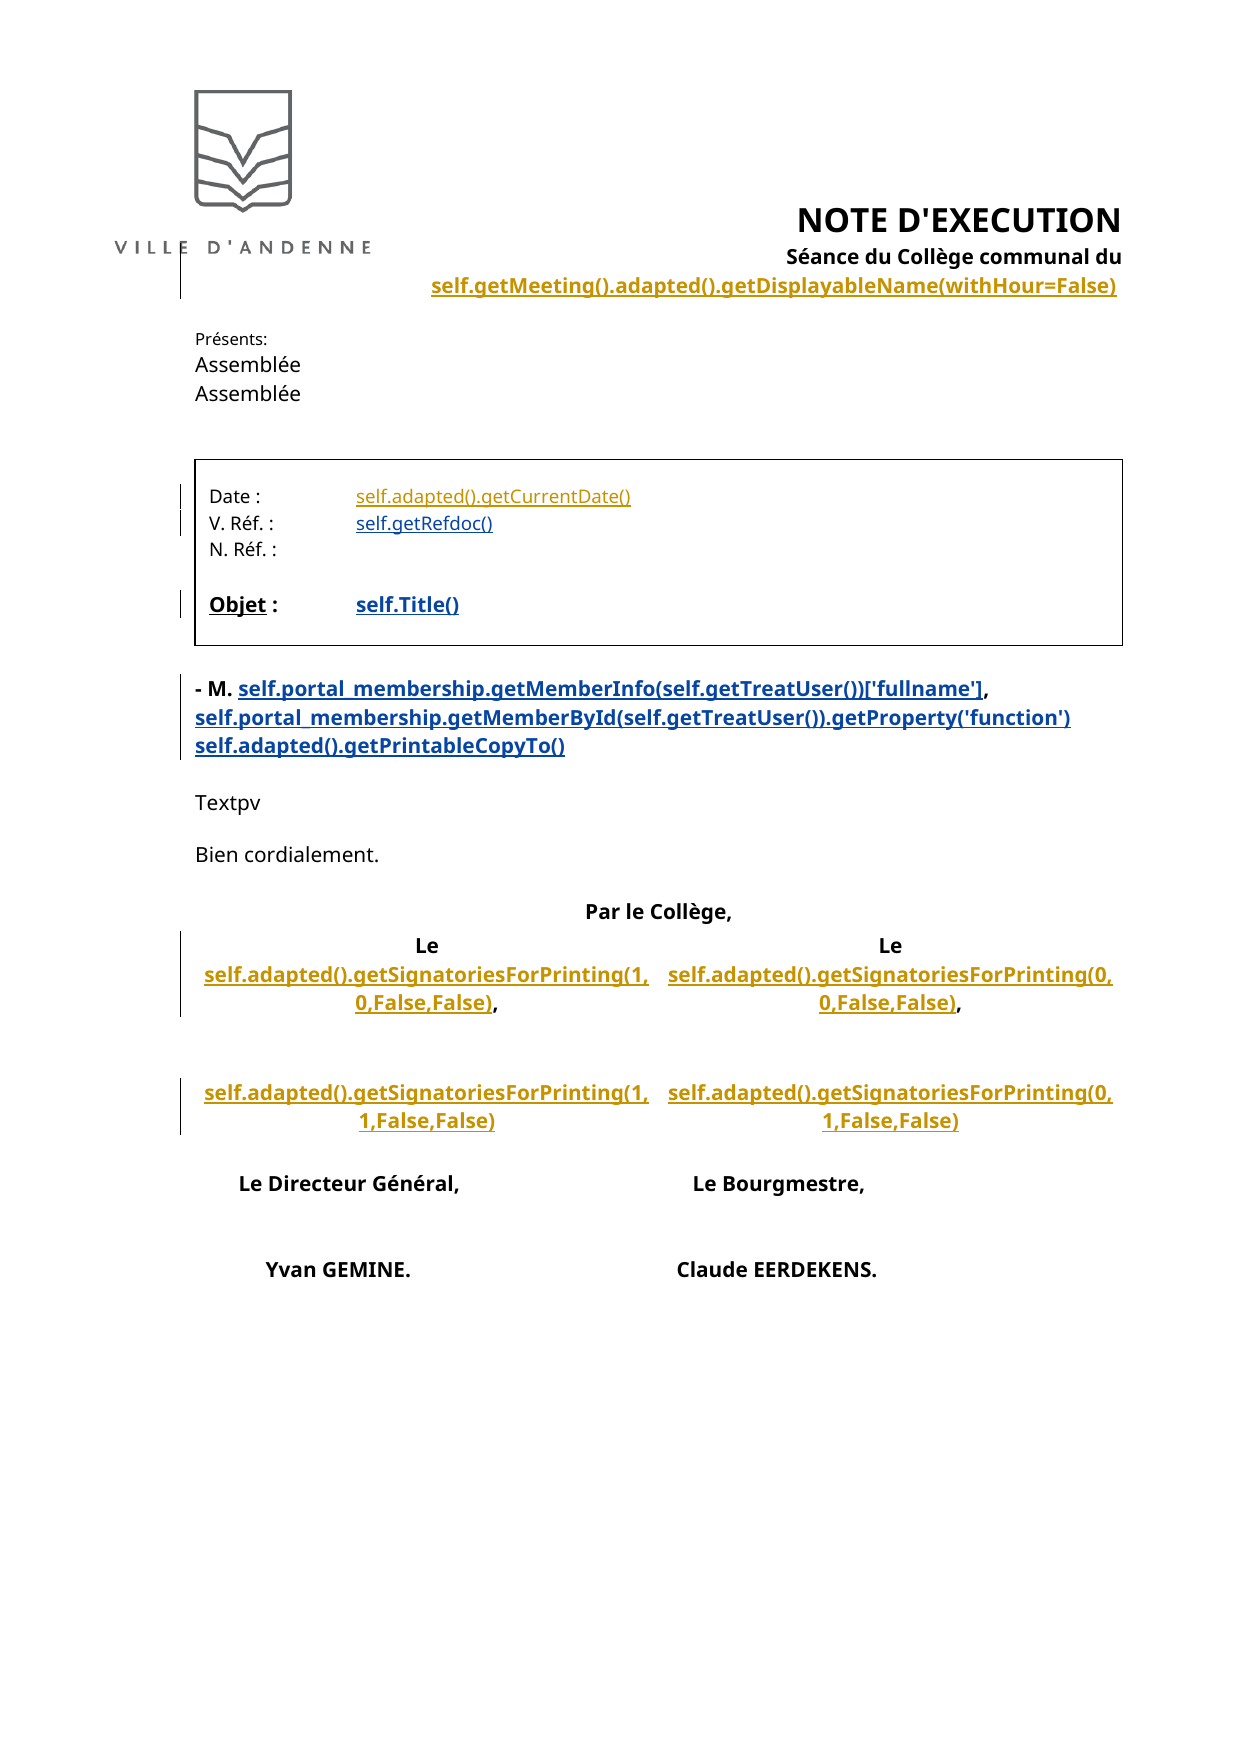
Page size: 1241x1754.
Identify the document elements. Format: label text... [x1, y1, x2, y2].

table_cell N. Réf. : [209, 537, 356, 563]
table_cell self.adapted().getSignatoriesForPrinting(1,1,False,False) [195, 1073, 658, 1141]
table_cell [196, 537, 209, 563]
picture [113, 90, 372, 254]
text Assemblée [195, 351, 1122, 379]
text Textpv [195, 788, 1122, 816]
text Présents: [195, 328, 1122, 351]
table_cell [356, 618, 1122, 645]
text self.adapted().getPrintableCopyTo() [195, 731, 1122, 759]
text Le Directeur Général, Le Bourgmestre, [195, 1141, 1122, 1198]
text Par le Collège, [195, 897, 1122, 926]
table_cell [195, 1023, 658, 1072]
table_cell [196, 590, 209, 618]
table_header [196, 460, 209, 483]
table_cell [196, 484, 209, 510]
table_header [356, 460, 1122, 483]
text - M. self.portal_membership.getMemberInfo(self.getTreatUser())['fullname'], self.portal_membership.getMemberById(self.getTreatUser()).getProperty('function') [195, 674, 1122, 731]
table_cell Date : [209, 484, 356, 510]
text Yvan GEMINE. Claude EERDEKENS. [195, 1227, 1122, 1284]
table_header [209, 460, 356, 483]
table_cell [356, 563, 1122, 590]
table_cell [659, 1023, 1122, 1072]
table_cell [209, 563, 356, 590]
text Bien cordialement. [195, 840, 1122, 869]
table_cell self.adapted().getCurrentDate() [356, 484, 1122, 510]
table_cell self.Title() [356, 590, 1122, 618]
text NOTE D'EXECUTION Séance du Collège communal du self.getMeeting().adapted().getDisplayableName(withHour=False) [195, 197, 1122, 299]
table_cell Objet : [209, 590, 356, 618]
text Assemblée [195, 379, 1122, 407]
table_header Le self.adapted().getSignatoriesForPrinting(1,0,False,False), [195, 926, 658, 1022]
table_cell self.getRefdoc() [356, 510, 1122, 537]
table_cell self.adapted().getSignatoriesForPrinting(0,1,False,False) [659, 1073, 1122, 1141]
table_cell [356, 537, 1122, 563]
table_cell [196, 618, 209, 645]
table_cell [209, 618, 356, 645]
table_header Le self.adapted().getSignatoriesForPrinting(0,0,False,False), [659, 926, 1122, 1022]
table_cell [196, 563, 209, 590]
table_cell [196, 510, 209, 537]
table_cell V. Réf. : [209, 510, 356, 537]
